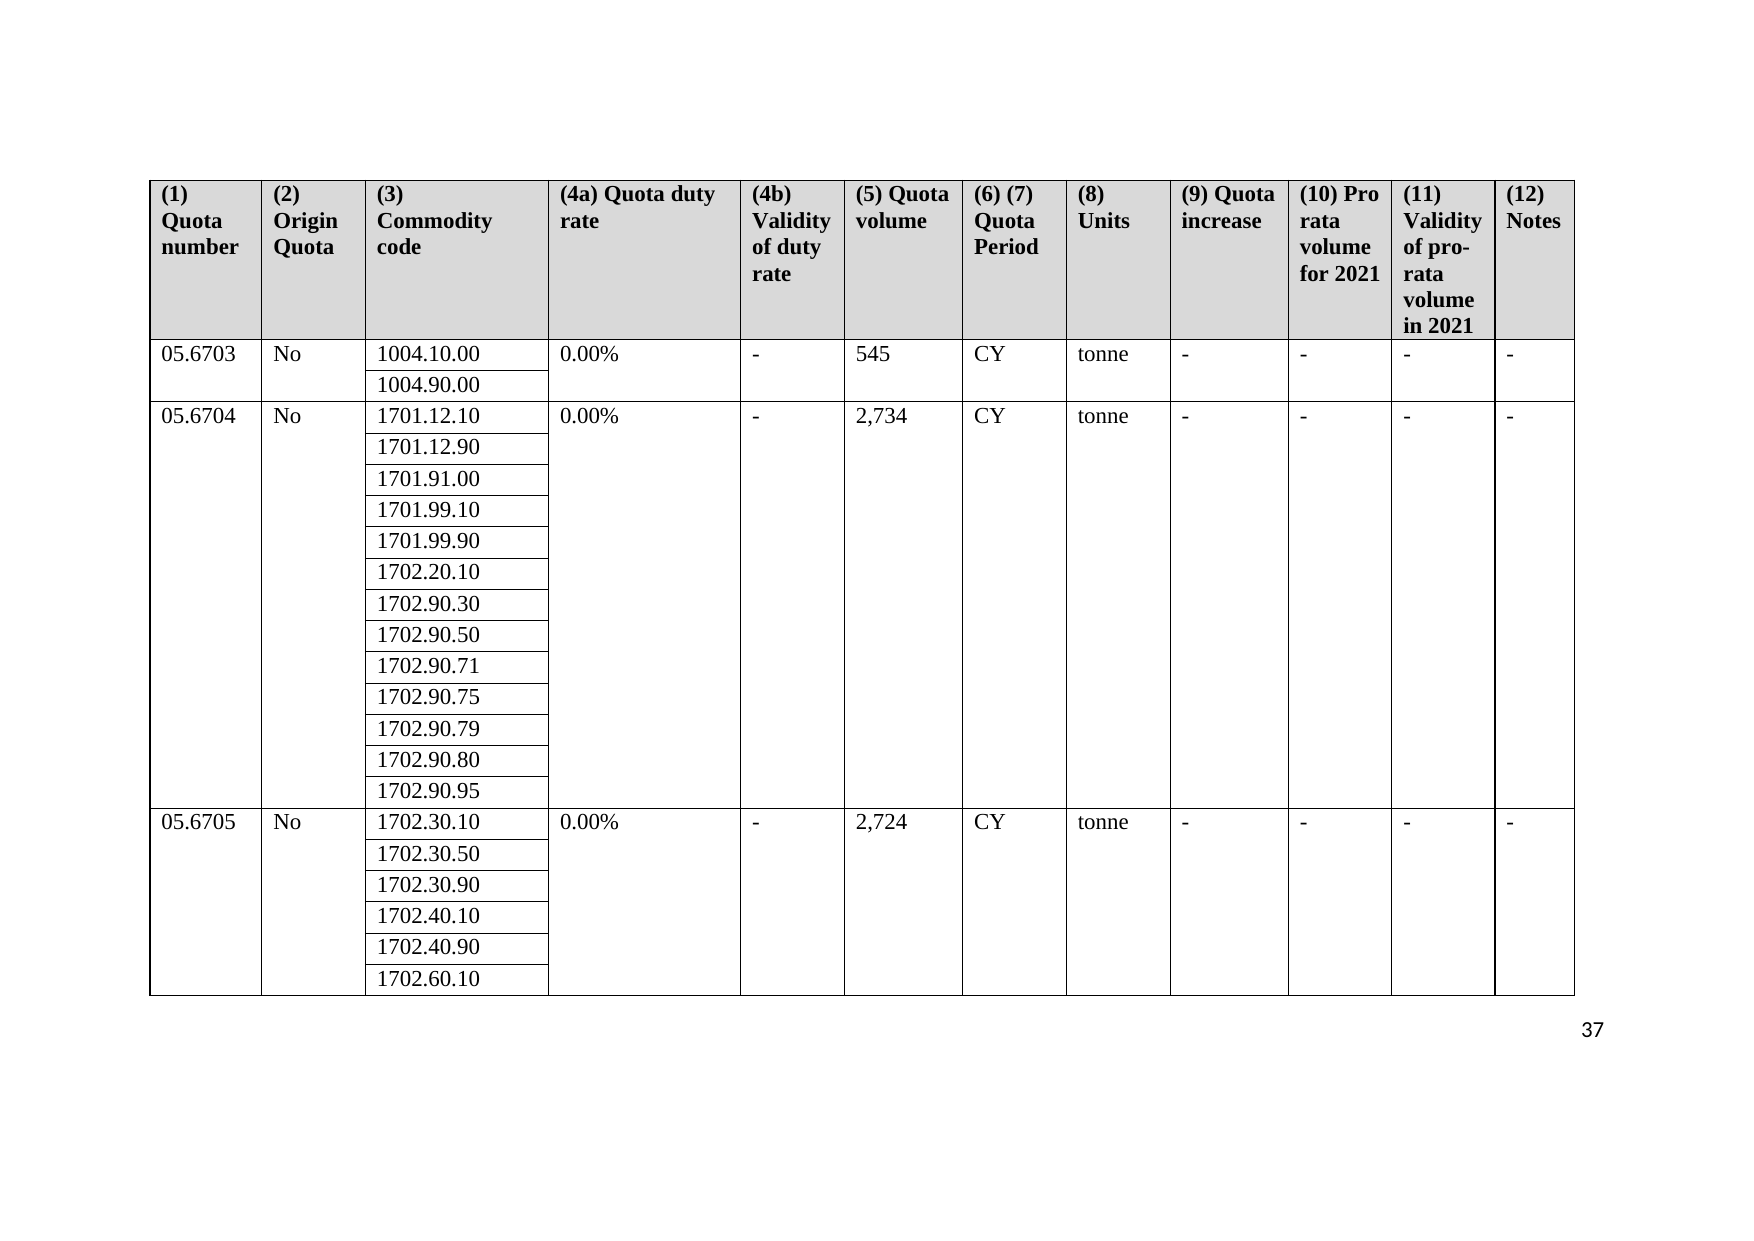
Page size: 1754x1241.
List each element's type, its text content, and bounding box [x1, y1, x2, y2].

table_cell 1701.99.10 [366, 496, 548, 526]
table_header (8) Units [1067, 181, 1170, 339]
table_cell - [1171, 809, 1288, 995]
table_cell No [262, 402, 365, 807]
table_cell 1004.10.00 [366, 340, 548, 370]
table_cell No [262, 809, 365, 995]
table_cell - [1171, 340, 1288, 401]
table_cell - [1496, 340, 1574, 401]
table_cell 1702.60.10 [366, 965, 548, 995]
table_header (5) Quota volume [845, 181, 962, 339]
table_cell tonne [1067, 340, 1170, 401]
table_cell - [741, 340, 844, 401]
table_cell 1702.90.80 [366, 746, 548, 776]
table_cell 05.6703 [151, 340, 261, 401]
table_cell 1702.20.10 [366, 559, 548, 589]
table_cell 05.6704 [151, 402, 261, 807]
table_cell 1702.90.79 [366, 715, 548, 745]
table_cell - [1171, 402, 1288, 807]
table_cell - [1289, 809, 1391, 995]
table_cell 1702.90.71 [366, 652, 548, 682]
table_cell 2,734 [845, 402, 962, 807]
table_header (4a) Quota duty rate [549, 181, 740, 339]
table_cell - [1289, 340, 1391, 401]
table_cell 0.00% [549, 402, 740, 807]
table_cell 1702.40.90 [366, 934, 548, 964]
table_header (1) Quota number [151, 181, 261, 339]
table_cell - [1496, 809, 1574, 995]
table_cell 1702.30.50 [366, 840, 548, 870]
table_header (12) Notes [1496, 181, 1574, 339]
table_cell 1702.90.95 [366, 777, 548, 807]
table_cell 1702.90.50 [366, 621, 548, 651]
table_cell - [1392, 402, 1494, 807]
table_cell 1004.90.00 [366, 371, 548, 401]
table_cell - [1496, 402, 1574, 807]
table_cell - [741, 809, 844, 995]
table_cell 0.00% [549, 809, 740, 995]
table_header (4b) Validity of duty rate [741, 181, 844, 339]
table_cell 2,724 [845, 809, 962, 995]
table_header (3) Commodity code [366, 181, 548, 339]
table_cell CY [963, 340, 1066, 401]
table_cell No [262, 340, 365, 401]
table_cell 545 [845, 340, 962, 401]
table_cell 0.00% [549, 340, 740, 401]
table_cell 1702.30.10 [366, 809, 548, 839]
table_cell 05.6705 [151, 809, 261, 995]
table_cell CY [963, 402, 1066, 807]
table_cell 1702.90.75 [366, 684, 548, 714]
table_cell 1702.90.30 [366, 590, 548, 620]
table_cell tonne [1067, 402, 1170, 807]
table_cell 1702.40.10 [366, 902, 548, 932]
table_header (10) Pro rata volume for 2021 [1289, 181, 1391, 339]
table_header (9) Quota increase [1171, 181, 1288, 339]
table_cell - [1392, 809, 1494, 995]
table_header (6) (7) Quota Period [963, 181, 1066, 339]
table_cell CY [963, 809, 1066, 995]
table_cell 1701.12.90 [366, 434, 548, 464]
table_cell 1701.91.00 [366, 465, 548, 495]
table_cell tonne [1067, 809, 1170, 995]
table_cell - [1392, 340, 1494, 401]
table_cell - [741, 402, 844, 807]
table_header (11) Validity of pro-rata volume in 2021 [1392, 181, 1494, 339]
table_header (2) Origin Quota [262, 181, 365, 339]
table_cell 1701.99.90 [366, 527, 548, 557]
table_cell 1701.12.10 [366, 402, 548, 432]
table_cell - [1289, 402, 1391, 807]
table_cell 1702.30.90 [366, 871, 548, 901]
